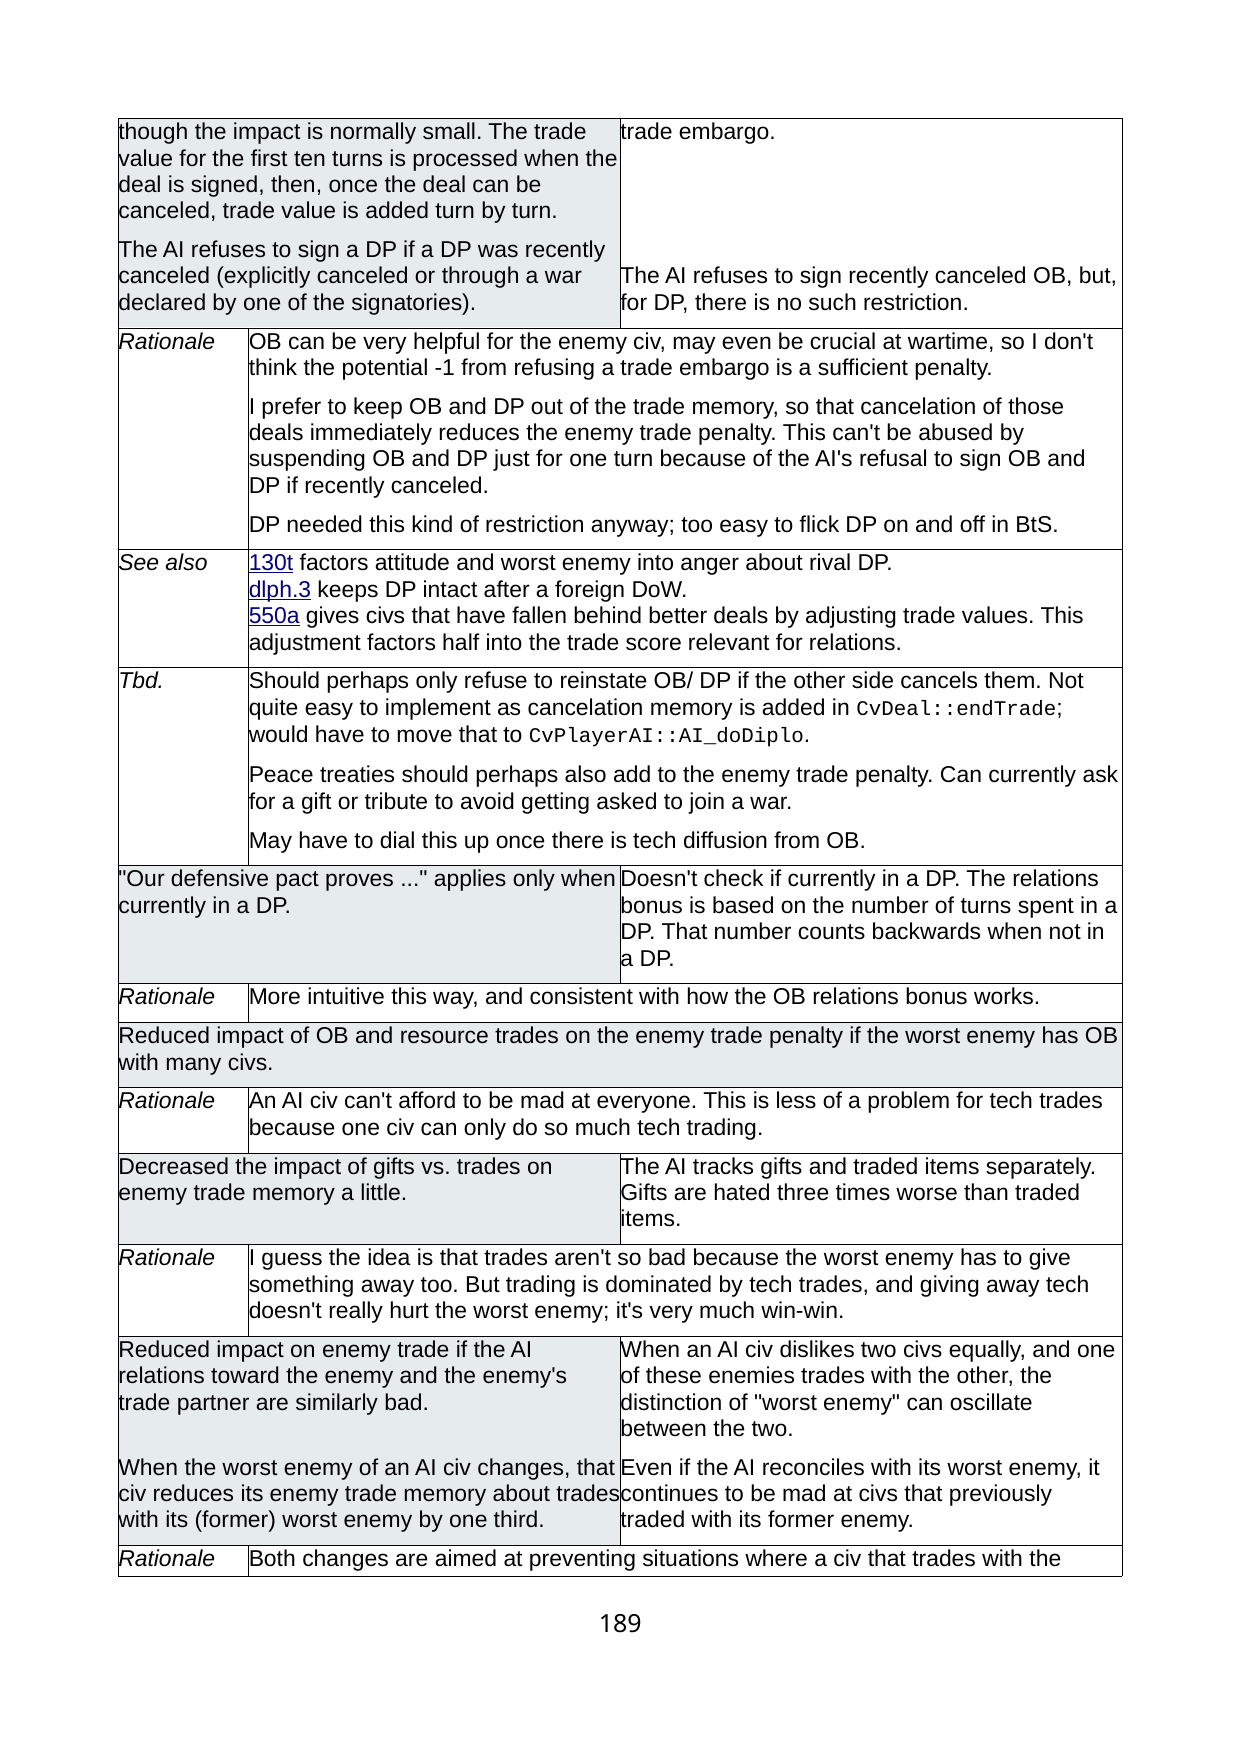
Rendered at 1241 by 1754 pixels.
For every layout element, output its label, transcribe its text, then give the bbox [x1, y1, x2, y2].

table_cell OB can be very helpful for the enemy civ, may even be crucial at wartime, so I don't think the potential -1 from refusing a trade embargo is a sufficient penalty. I prefer to keep OB and DP out of the trade memory, so that cancelation of those deals immediately reduces the enemy trade penalty. This can't be abused by suspending OB and DP just for one turn because of the AI's refusal to sign OB and DP if recently canceled. DP needed this kind of restriction anyway; too easy to flick DP on and off in BtS. [249, 329, 1122, 549]
table_cell Rationale [119, 984, 248, 1022]
table_cell Tbd. [119, 668, 248, 865]
table_cell More intuitive this way, and consistent with how the OB relations bonus works. [249, 984, 1122, 1022]
table_cell Both changes are aimed at preventing situations where a civ that trades with the [249, 1546, 1122, 1576]
table_cell Doesn't check if currently in a DP. The relations bonus is based on the number of turns spent in a DP. That number counts backwards when not in a DP. [621, 866, 1122, 983]
table_cell An AI civ can't afford to be mad at everyone. This is less of a problem for tech trades because one civ can only do so much tech trading. [249, 1088, 1122, 1152]
table_cell 130t factors attitude and worst enemy into anger about rival DP. dlph.3 keeps DP intact after a foreign DoW. 550a gives civs that have fallen behind better deals by adjusting trade values. This adjustment factors half into the trade score relevant for relations. [249, 550, 1122, 667]
table_cell See also [119, 550, 248, 667]
table_cell Should perhaps only refuse to reinstate OB/ DP if the other side cancels them. Not quite easy to implement as cancelation memory is added in CvDeal::endTrade; would have to move that to CvPlayerAI::AI_doDiplo. Peace treaties should perhaps also add to the enemy trade penalty. Can currently ask for a gift or tribute to avoid getting asked to join a war. May have to dial this up once there is tech diffusion from OB. [249, 668, 1122, 865]
table_cell Reduced impact of OB and resource trades on the enemy trade penalty if the worst enemy has OB with many civs. [119, 1023, 1122, 1087]
table_cell "Our defensive pact proves ..." applies only when currently in a DP. [119, 866, 620, 983]
table_cell though the impact is normally small. The trade value for the first ten turns is processed when the deal is signed, then, once the deal can be canceled, trade value is added turn by turn. The AI refuses to sign a DP if a DP was recently canceled (explicitly canceled or through a war declared by one of the signatories). [119, 119, 620, 327]
table_cell When an AI civ dislikes two civs equally, and one of these enemies trades with the other, the distinction of "worst enemy" can oscillate between the two. Even if the AI reconciles with its worst enemy, it continues to be mad at civs that previously traded with its former enemy. [621, 1337, 1122, 1545]
table_cell Rationale [119, 329, 248, 549]
table_cell The AI tracks gifts and traded items separately. Gifts are hated three times worse than traded items. [621, 1154, 1122, 1244]
table_cell Rationale [119, 1088, 248, 1152]
table_cell Reduced impact on enemy trade if the AI relations toward the enemy and the enemy's trade partner are similarly bad. When the worst enemy of an AI civ changes, that civ reduces its enemy trade memory about trades with its (former) worst enemy by one third. [119, 1337, 620, 1545]
table_cell I guess the idea is that trades aren't so bad because the worst enemy has to give something away too. But trading is dominated by tech trades, and giving away tech doesn't really hurt the worst enemy; it's very much win-win. [249, 1245, 1122, 1336]
table_cell Rationale [119, 1245, 248, 1336]
table_cell Rationale [119, 1546, 248, 1576]
table_cell Decreased the impact of gifts vs. trades on enemy trade memory a little. [119, 1154, 620, 1244]
table_cell trade embargo. The AI refuses to sign recently canceled OB, but, for DP, there is no such restriction. [621, 119, 1122, 327]
